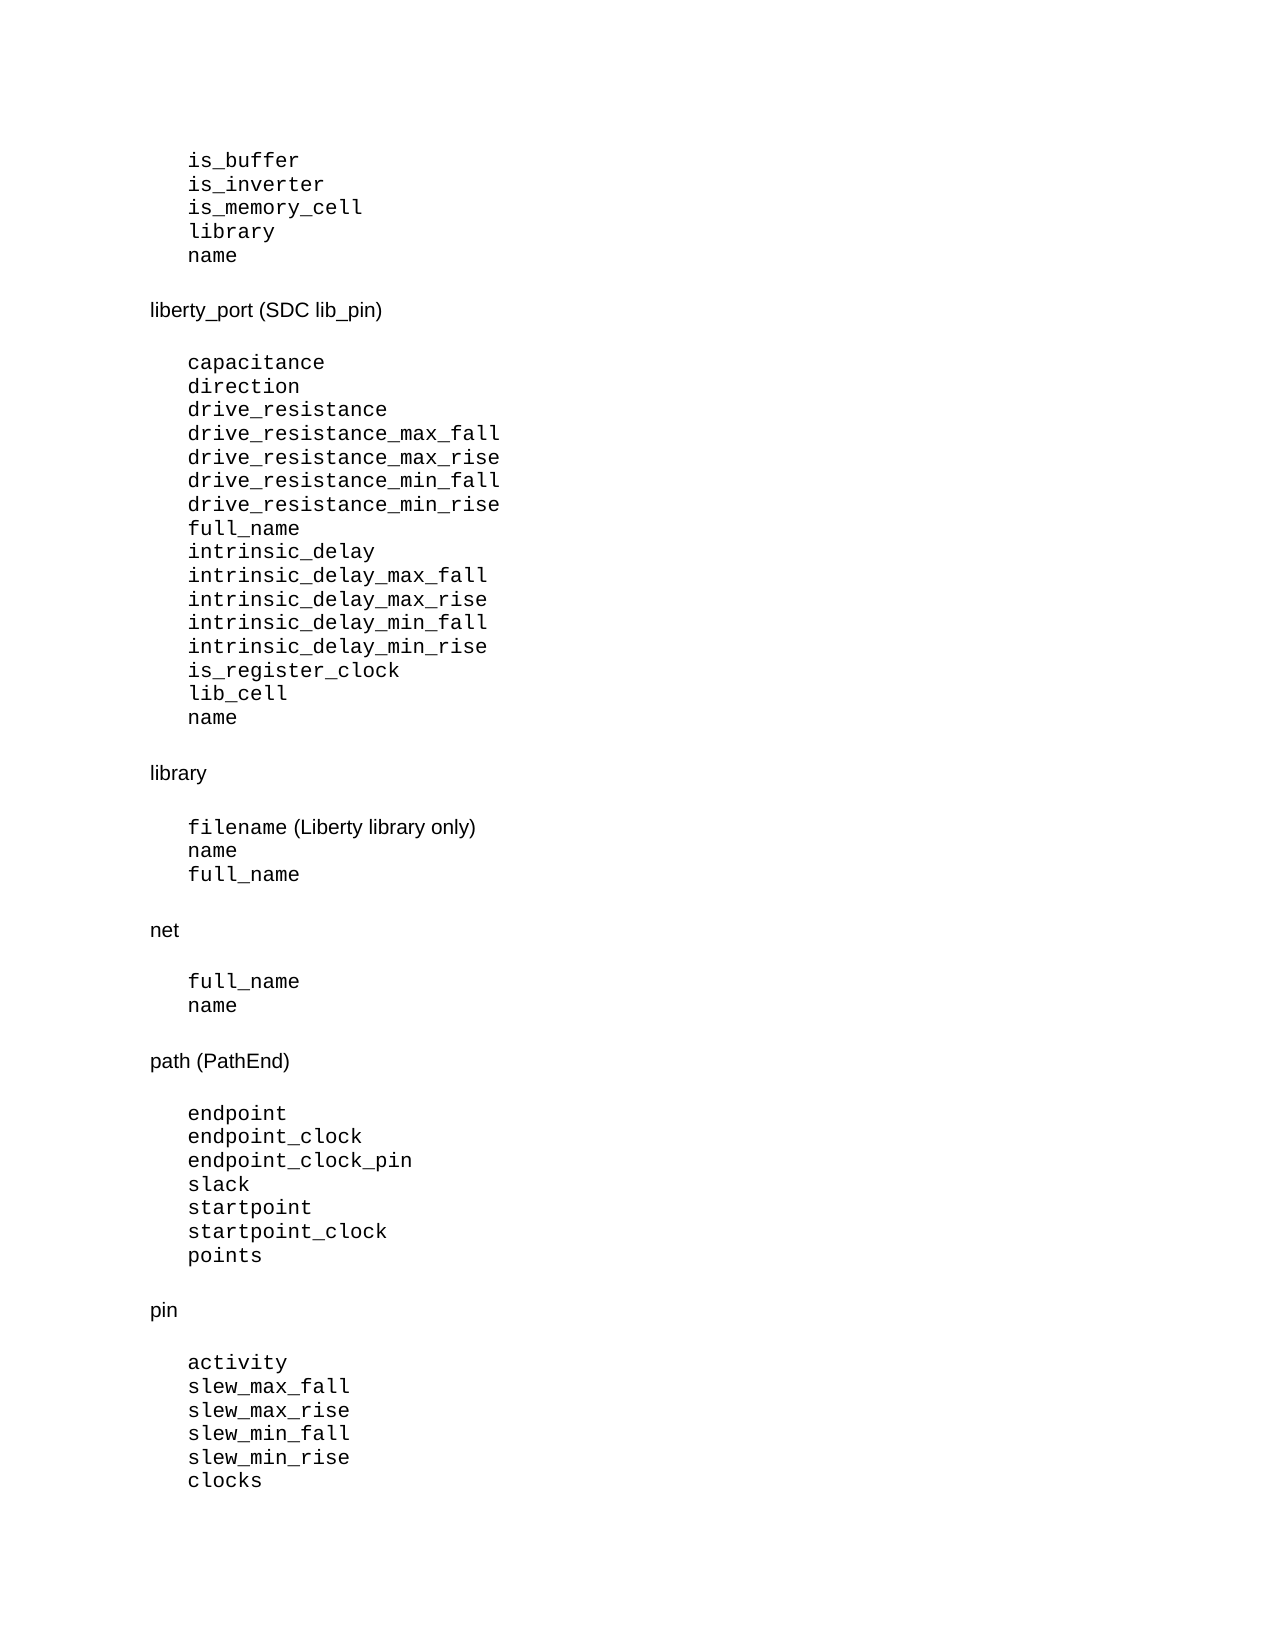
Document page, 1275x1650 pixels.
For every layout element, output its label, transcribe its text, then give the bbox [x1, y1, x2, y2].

text filename (Liberty library only) name full_name [187, 814, 1180, 888]
text endpoint endpoint_clock endpoint_clock_pin slack startpoint startpoint_clock points [187, 1103, 1180, 1268]
text is_buffer is_inverter is_memory_cell library name [187, 150, 1180, 268]
text path (PathEnd) [150, 1049, 1180, 1073]
text pin [150, 1298, 1180, 1322]
text capacitance direction drive_resistance drive_resistance_max_fall drive_resistance_max_rise drive_resistance_min_fall drive_resistance_min_rise full_name intrinsic_delay intrinsic_delay_max_fall intrinsic_delay_max_rise intrinsic_delay_min_fall intrinsic_delay_min_rise is_register_clock lib_cell name [187, 352, 1180, 731]
text liberty_port (SDC lib_pin) [150, 298, 1180, 322]
text activity slew_max_fall slew_max_rise slew_min_fall slew_min_rise clocks [187, 1352, 1180, 1494]
text full_name name [187, 972, 1180, 1019]
text net [150, 918, 1180, 942]
text library [150, 761, 1180, 784]
